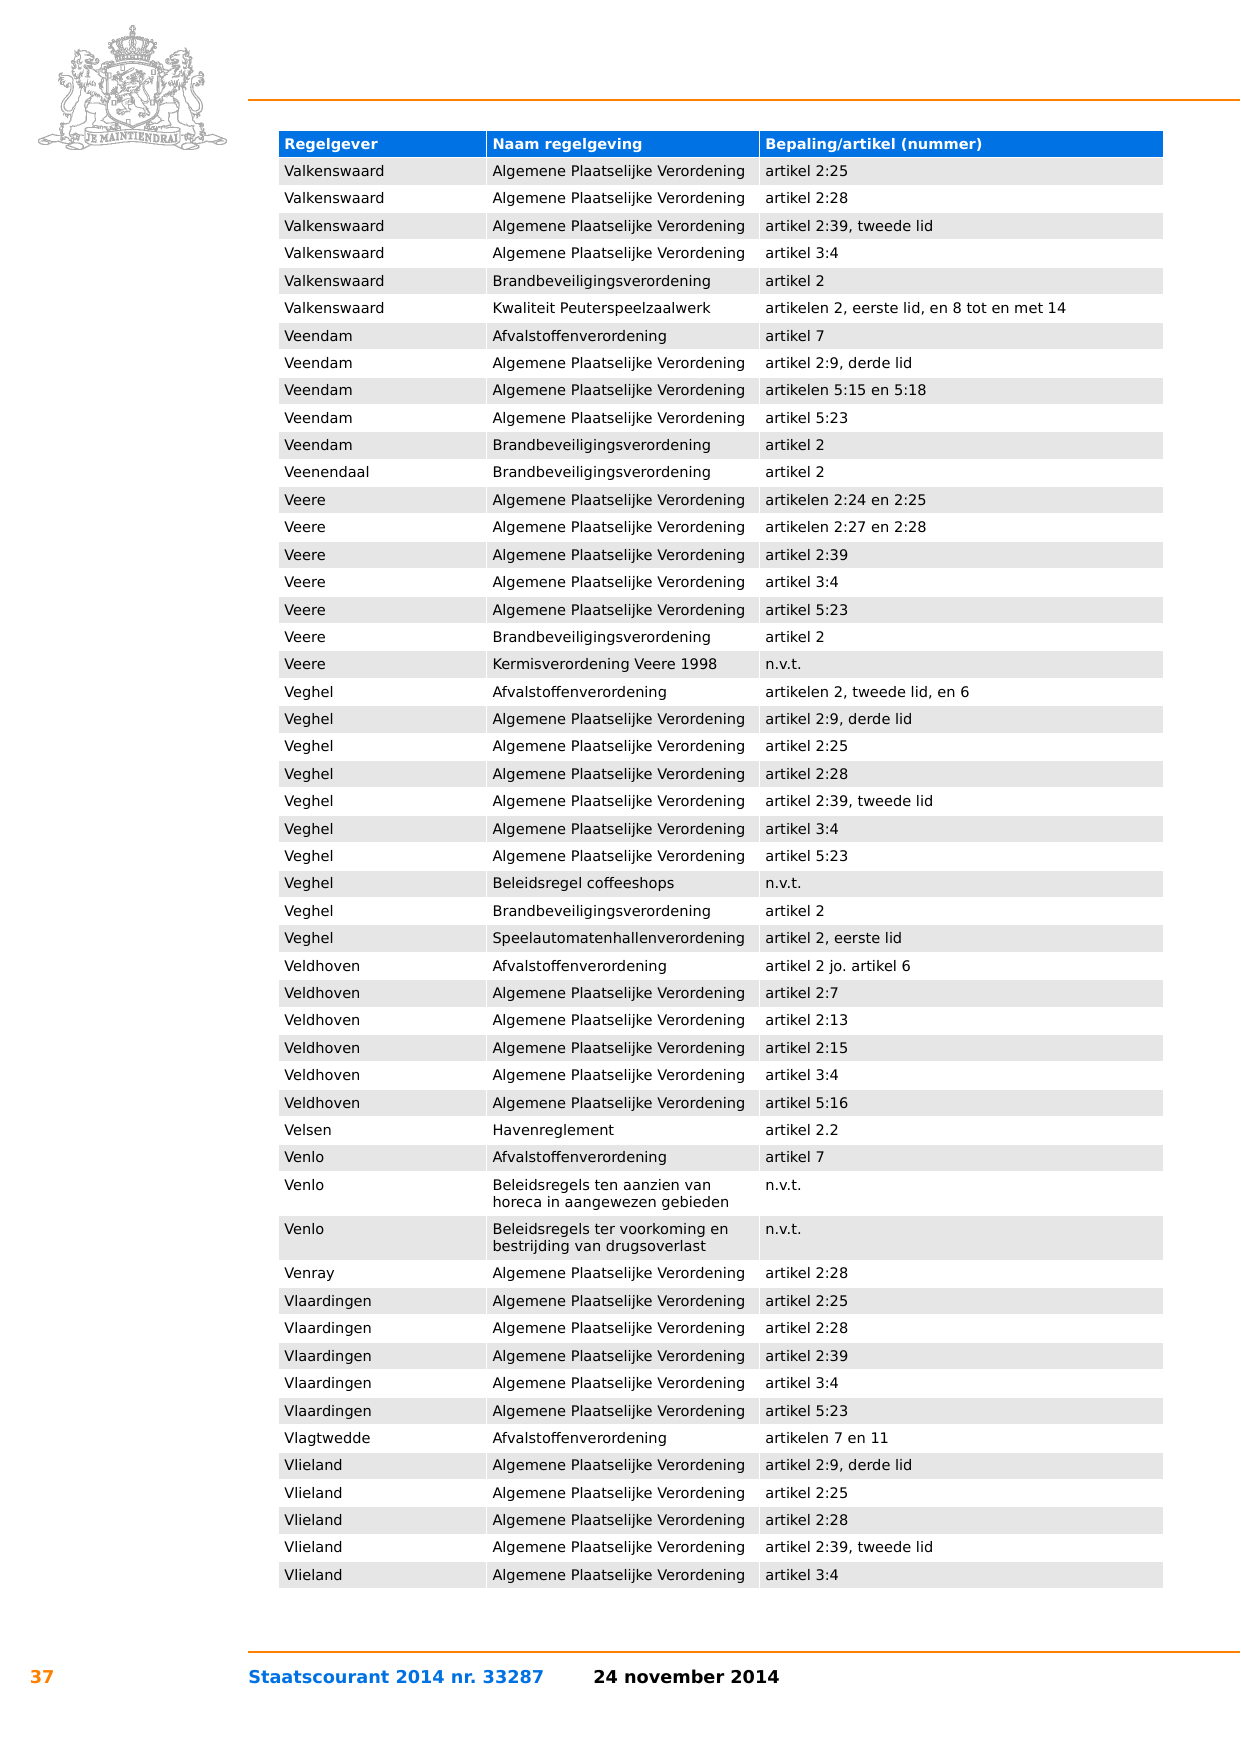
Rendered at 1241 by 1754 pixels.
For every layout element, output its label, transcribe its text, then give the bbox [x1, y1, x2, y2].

table_cell Algemene Plaatselijke Verordening [487, 1090, 759, 1116]
table_cell Algemene Plaatselijke Verordening [487, 1008, 759, 1034]
table_cell artikel 2 [760, 432, 1163, 459]
table_cell Algemene Plaatselijke Verordening [487, 1453, 759, 1479]
table_cell artikel 3:4 [760, 816, 1163, 842]
table_cell n.v.t. [760, 871, 1163, 897]
table_cell Veere [279, 624, 486, 650]
table_cell n.v.t. [760, 1172, 1163, 1215]
table_cell artikel 5:23 [760, 843, 1163, 869]
table_cell Algemene Plaatselijke Verordening [487, 789, 759, 815]
table_cell artikel 2:39, tweede lid [760, 213, 1163, 239]
table_cell Afvalstoffenverordening [487, 323, 759, 349]
table_cell Afvalstoffenverordening [487, 1145, 759, 1171]
table_cell artikel 2:7 [760, 980, 1163, 1007]
table_cell Brandbeveiligingsverordening [487, 898, 759, 924]
table_cell Veghel [279, 816, 486, 842]
table_cell Beleidsregel coffeeshops [487, 871, 759, 897]
table_cell Algemene Plaatselijke Verordening [487, 213, 759, 239]
table_cell Algemene Plaatselijke Verordening [487, 706, 759, 733]
table_cell Algemene Plaatselijke Verordening [487, 405, 759, 431]
table_cell Valkenswaard [279, 186, 486, 212]
table_cell Veghel [279, 925, 486, 952]
table_cell n.v.t. [760, 651, 1163, 678]
table_cell Kermisverordening Veere 1998 [487, 651, 759, 678]
table_cell Kwaliteit Peuterspeelzaalwerk [487, 295, 759, 322]
table_cell Algemene Plaatselijke Verordening [487, 1035, 759, 1061]
table_cell artikel 2:25 [760, 1288, 1163, 1314]
table_cell artikel 7 [760, 323, 1163, 349]
table_cell Veghel [279, 706, 486, 733]
table_cell Vlaardingen [279, 1288, 486, 1314]
table_cell artikel 2.2 [760, 1117, 1163, 1143]
table_cell artikel 3:4 [760, 241, 1163, 267]
table_cell Valkenswaard [279, 241, 486, 267]
table_cell Algemene Plaatselijke Verordening [487, 1343, 759, 1369]
table_cell artikel 2 [760, 268, 1163, 294]
table_cell Algemene Plaatselijke Verordening [487, 597, 759, 623]
table_cell Vlieland [279, 1453, 486, 1479]
table_cell Algemene Plaatselijke Verordening [487, 1316, 759, 1342]
table_header Naam regelgeving [487, 131, 759, 157]
table_cell artikel 2:13 [760, 1008, 1163, 1034]
table_cell Beleidsregels ter voorkoming en bestrijding van drugsoverlast [487, 1216, 759, 1260]
table_cell Veere [279, 651, 486, 678]
table_cell artikelen 2, tweede lid, en 6 [760, 679, 1163, 705]
table_cell Veendam [279, 432, 486, 459]
table_cell artikelen 7 en 11 [760, 1425, 1163, 1451]
table_cell Algemene Plaatselijke Verordening [487, 542, 759, 568]
table_cell Algemene Plaatselijke Verordening [487, 158, 759, 185]
table_cell artikel 5:23 [760, 597, 1163, 623]
table_cell Vlieland [279, 1535, 486, 1561]
table_cell Veghel [279, 679, 486, 705]
table_cell Algemene Plaatselijke Verordening [487, 761, 759, 787]
table_cell Veendam [279, 350, 486, 376]
table_cell Veghel [279, 761, 486, 787]
table_cell artikelen 2, eerste lid, en 8 tot en met 14 [760, 295, 1163, 322]
table_cell Beleidsregels ten aanzien van horeca in aangewezen gebieden [487, 1172, 759, 1215]
table_cell Veldhoven [279, 1035, 486, 1061]
table_cell Algemene Plaatselijke Verordening [487, 734, 759, 760]
table_cell Venlo [279, 1145, 486, 1171]
table_cell Brandbeveiligingsverordening [487, 268, 759, 294]
table_cell Vlieland [279, 1562, 486, 1588]
table_cell Algemene Plaatselijke Verordening [487, 487, 759, 513]
picture [38, 25, 227, 150]
table_cell Vlieland [279, 1507, 486, 1534]
table_header Regelgever [279, 131, 486, 157]
table_cell artikel 3:4 [760, 1562, 1163, 1588]
table_cell Veldhoven [279, 1090, 486, 1116]
table_cell Algemene Plaatselijke Verordening [487, 378, 759, 404]
table_cell Algemene Plaatselijke Verordening [487, 241, 759, 267]
table_cell artikel 2:39 [760, 542, 1163, 568]
table_cell Vlaardingen [279, 1370, 486, 1397]
table_cell Havenreglement [487, 1117, 759, 1143]
table_cell artikelen 2:24 en 2:25 [760, 487, 1163, 513]
table_cell Algemene Plaatselijke Verordening [487, 1507, 759, 1534]
table_cell artikel 2:9, derde lid [760, 706, 1163, 733]
table_cell Algemene Plaatselijke Verordening [487, 816, 759, 842]
table_cell artikel 5:16 [760, 1090, 1163, 1116]
table_cell Valkenswaard [279, 158, 486, 185]
table_cell artikel 2 [760, 898, 1163, 924]
table_cell Algemene Plaatselijke Verordening [487, 515, 759, 541]
table_cell Algemene Plaatselijke Verordening [487, 1261, 759, 1287]
table_cell artikel 2:15 [760, 1035, 1163, 1061]
table_cell Algemene Plaatselijke Verordening [487, 1480, 759, 1506]
table_cell artikel 2:28 [760, 186, 1163, 212]
table_cell Veghel [279, 871, 486, 897]
table_cell Afvalstoffenverordening [487, 679, 759, 705]
table_cell Veldhoven [279, 1008, 486, 1034]
table_cell Algemene Plaatselijke Verordening [487, 350, 759, 376]
table_cell Veendam [279, 405, 486, 431]
table_cell artikel 2, eerste lid [760, 925, 1163, 952]
table_cell Brandbeveiligingsverordening [487, 432, 759, 459]
table_cell Afvalstoffenverordening [487, 1425, 759, 1451]
table_cell n.v.t. [760, 1216, 1163, 1260]
table_cell Vlaardingen [279, 1343, 486, 1369]
table_cell Veendam [279, 323, 486, 349]
table_cell artikel 3:4 [760, 1370, 1163, 1397]
table_cell Veldhoven [279, 1063, 486, 1089]
table_cell Algemene Plaatselijke Verordening [487, 1288, 759, 1314]
table_cell Velsen [279, 1117, 486, 1143]
table_header Bepaling/artikel (nummer) [760, 131, 1163, 157]
table_cell Valkenswaard [279, 213, 486, 239]
table_cell artikel 2:39, tweede lid [760, 1535, 1163, 1561]
table_cell artikel 2:28 [760, 1316, 1163, 1342]
table_cell Speelautomatenhallenverordening [487, 925, 759, 952]
table_cell Valkenswaard [279, 268, 486, 294]
table_cell Algemene Plaatselijke Verordening [487, 843, 759, 869]
table_cell Veere [279, 597, 486, 623]
table_cell Algemene Plaatselijke Verordening [487, 1535, 759, 1561]
table_cell Algemene Plaatselijke Verordening [487, 186, 759, 212]
table_cell Veere [279, 542, 486, 568]
table_cell Veghel [279, 843, 486, 869]
table_cell Algemene Plaatselijke Verordening [487, 1370, 759, 1397]
table_cell Algemene Plaatselijke Verordening [487, 1562, 759, 1588]
table_cell Veghel [279, 789, 486, 815]
table_cell artikel 2:39, tweede lid [760, 789, 1163, 815]
table_cell artikel 7 [760, 1145, 1163, 1171]
table_cell artikel 2:25 [760, 1480, 1163, 1506]
table_cell Afvalstoffenverordening [487, 953, 759, 979]
table_cell Venlo [279, 1216, 486, 1260]
table_cell Vlaardingen [279, 1316, 486, 1342]
table_cell artikel 5:23 [760, 1398, 1163, 1424]
table_cell Veere [279, 569, 486, 596]
table_cell artikel 2:39 [760, 1343, 1163, 1369]
table_cell artikel 2:28 [760, 761, 1163, 787]
table_cell Vlaardingen [279, 1398, 486, 1424]
table_cell artikel 2 jo. artikel 6 [760, 953, 1163, 979]
table_cell artikel 3:4 [760, 1063, 1163, 1089]
table_cell Algemene Plaatselijke Verordening [487, 980, 759, 1007]
table_cell artikel 2:25 [760, 734, 1163, 760]
table_cell Veldhoven [279, 953, 486, 979]
table_cell artikel 3:4 [760, 569, 1163, 596]
table_cell Veldhoven [279, 980, 486, 1007]
table_cell Vlieland [279, 1480, 486, 1506]
table_cell Algemene Plaatselijke Verordening [487, 1063, 759, 1089]
table_cell artikelen 5:15 en 5:18 [760, 378, 1163, 404]
table_cell Algemene Plaatselijke Verordening [487, 569, 759, 596]
table_cell artikel 2 [760, 624, 1163, 650]
table_cell Veghel [279, 734, 486, 760]
table_cell Valkenswaard [279, 295, 486, 322]
table_cell Veere [279, 515, 486, 541]
table_cell Veenendaal [279, 460, 486, 486]
table_cell Veghel [279, 898, 486, 924]
table_cell Algemene Plaatselijke Verordening [487, 1398, 759, 1424]
table_cell artikel 2:9, derde lid [760, 350, 1163, 376]
table_cell artikel 2 [760, 460, 1163, 486]
table_cell Venray [279, 1261, 486, 1287]
table_cell artikel 2:28 [760, 1261, 1163, 1287]
table_cell artikel 2:9, derde lid [760, 1453, 1163, 1479]
table_cell Brandbeveiligingsverordening [487, 460, 759, 486]
table_cell artikel 2:28 [760, 1507, 1163, 1534]
table_cell Veere [279, 487, 486, 513]
table_cell Venlo [279, 1172, 486, 1215]
table_cell Veendam [279, 378, 486, 404]
table_cell Brandbeveiligingsverordening [487, 624, 759, 650]
table_cell artikel 2:25 [760, 158, 1163, 185]
table_cell artikel 5:23 [760, 405, 1163, 431]
table_cell artikelen 2:27 en 2:28 [760, 515, 1163, 541]
table_cell Vlagtwedde [279, 1425, 486, 1451]
